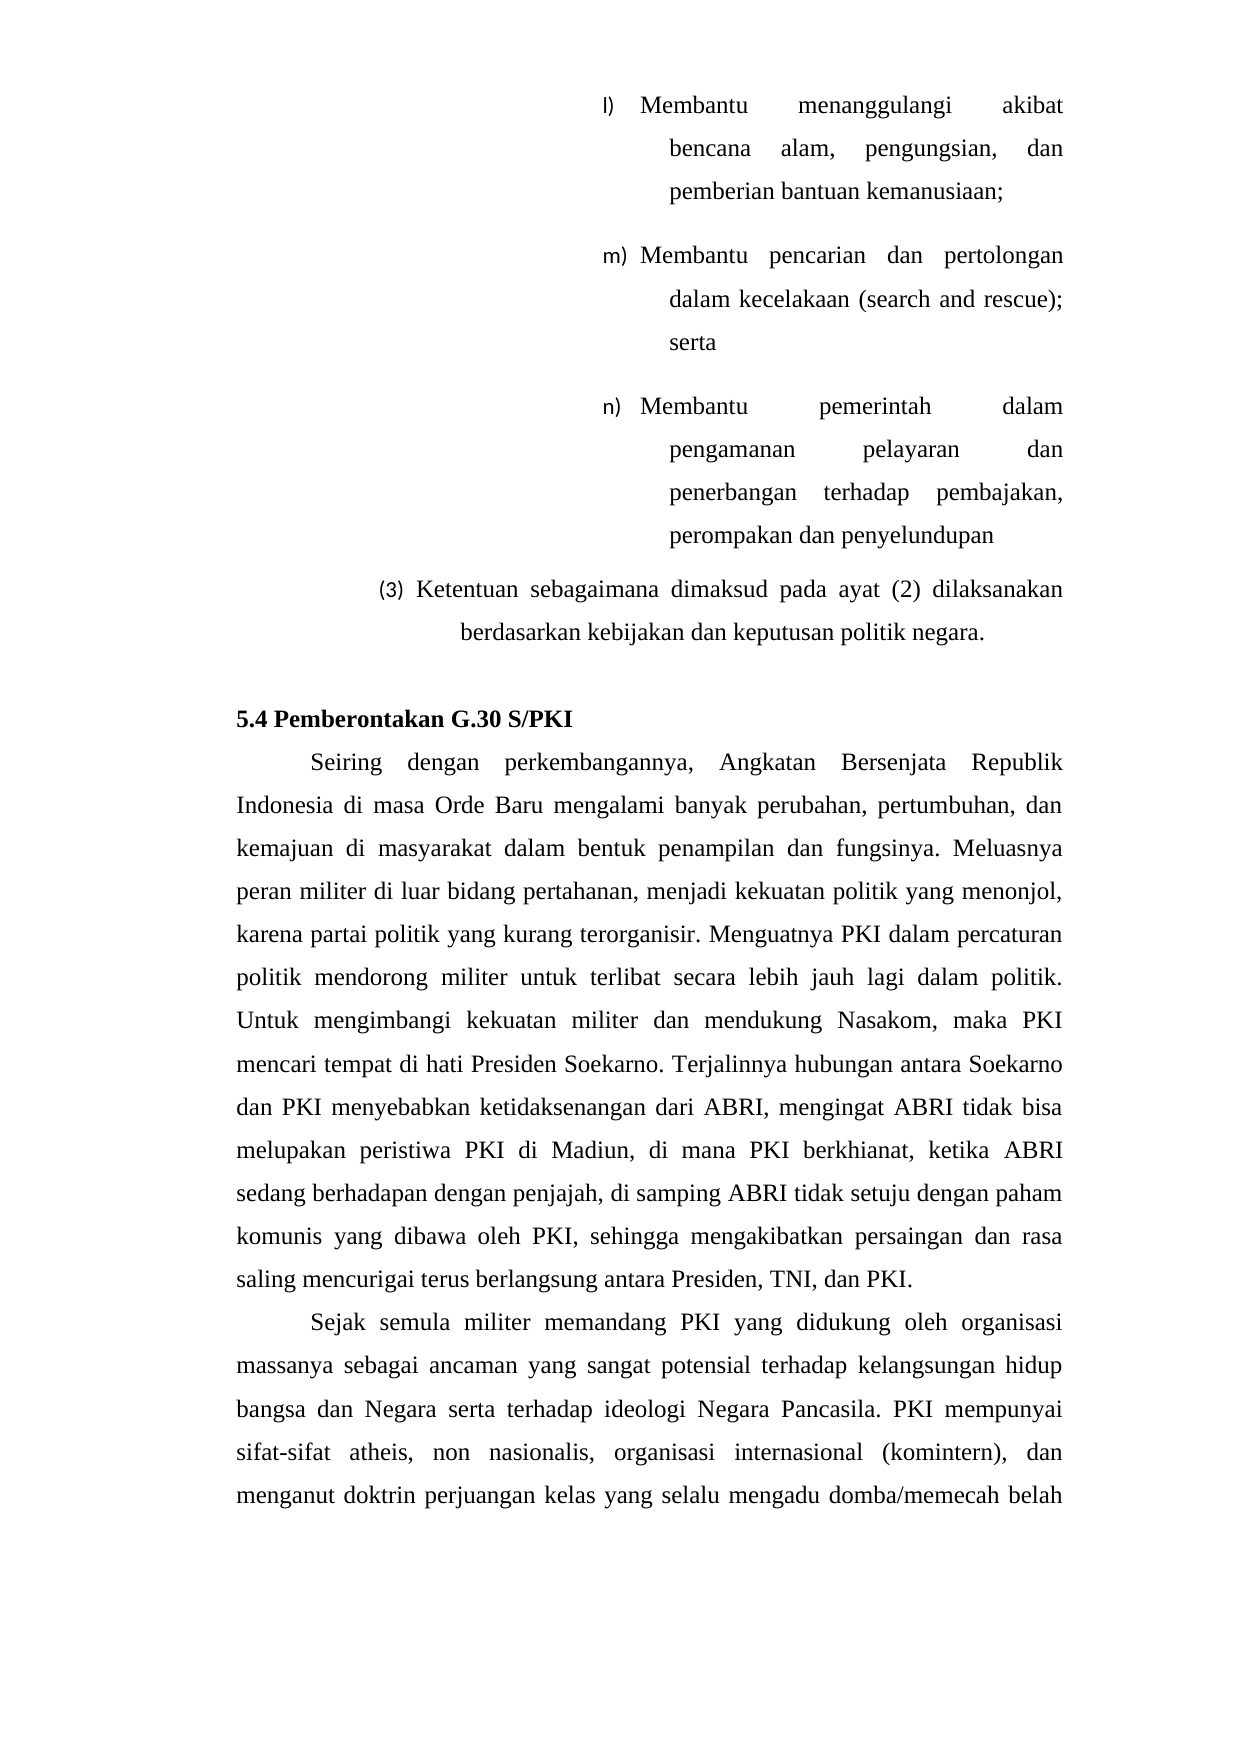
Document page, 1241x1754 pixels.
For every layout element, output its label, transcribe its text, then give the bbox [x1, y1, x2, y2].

text Sejak semula militer memandang PKI yang didukung oleh organisasi massanya sebagai ancaman yang sangat potensial terhadap kelangsungan hidup bangsa dan Negara serta terhadap ideologi Negara Pancasila. PKI mempunyai sifat-sifat atheis, non nasionalis, organisasi internasional (komintern), dan menganut doktrin perjuangan kelas yang selalu mengadu domba/memecah belah [236, 1307, 1063, 1509]
list Ketentuan sebagaimana dimaksud pada ayat (2) dilaksanakan berdasarkan kebijakan dan keputusan politik negara. [378, 574, 1063, 646]
list Membantu pencarian dan pertolongan dalam kecelakaan (search and rescue); serta [602, 240, 1063, 356]
text 5.4 Pemberontakan G.30 S/PKI [236, 704, 1063, 732]
list Membantu menanggulangi akibat bencana alam, pengungsian, dan pemberian bantuan kemanusiaan; [602, 90, 1063, 205]
text Seiring dengan perkembangannya, Angkatan Bersenjata Republik Indonesia di masa Orde Baru mengalami banyak perubahan, pertumbuhan, dan kemajuan di masyarakat dalam bentuk penampilan dan fungsinya. Meluasnya peran militer di luar bidang pertahanan, menjadi kekuatan politik yang menonjol, karena partai politik yang kurang terorganisir. Menguatnya PKI dalam percaturan politik mendorong militer untuk terlibat secara lebih jauh lagi dalam politik. Untuk mengimbangi kekuatan militer dan mendukung Nasakom, maka PKI mencari tempat di hati Presiden Soekarno. Terjalinnya hubungan antara Soekarno dan PKI menyebabkan ketidaksenangan dari ABRI, mengingat ABRI tidak bisa melupakan peristiwa PKI di Madiun, di mana PKI berkhianat, ketika ABRI sedang berhadapan dengan penjajah, di samping ABRI tidak setuju dengan paham komunis yang dibawa oleh PKI, sehingga mengakibatkan persaingan dan rasa saling mencurigai terus berlangsung antara Presiden, TNI, dan PKI. [236, 747, 1063, 1293]
list Membantu pemerintah dalam pengamanan pelayaran dan penerbangan terhadap pembajakan, perompakan dan penyelundupan [602, 391, 1063, 549]
